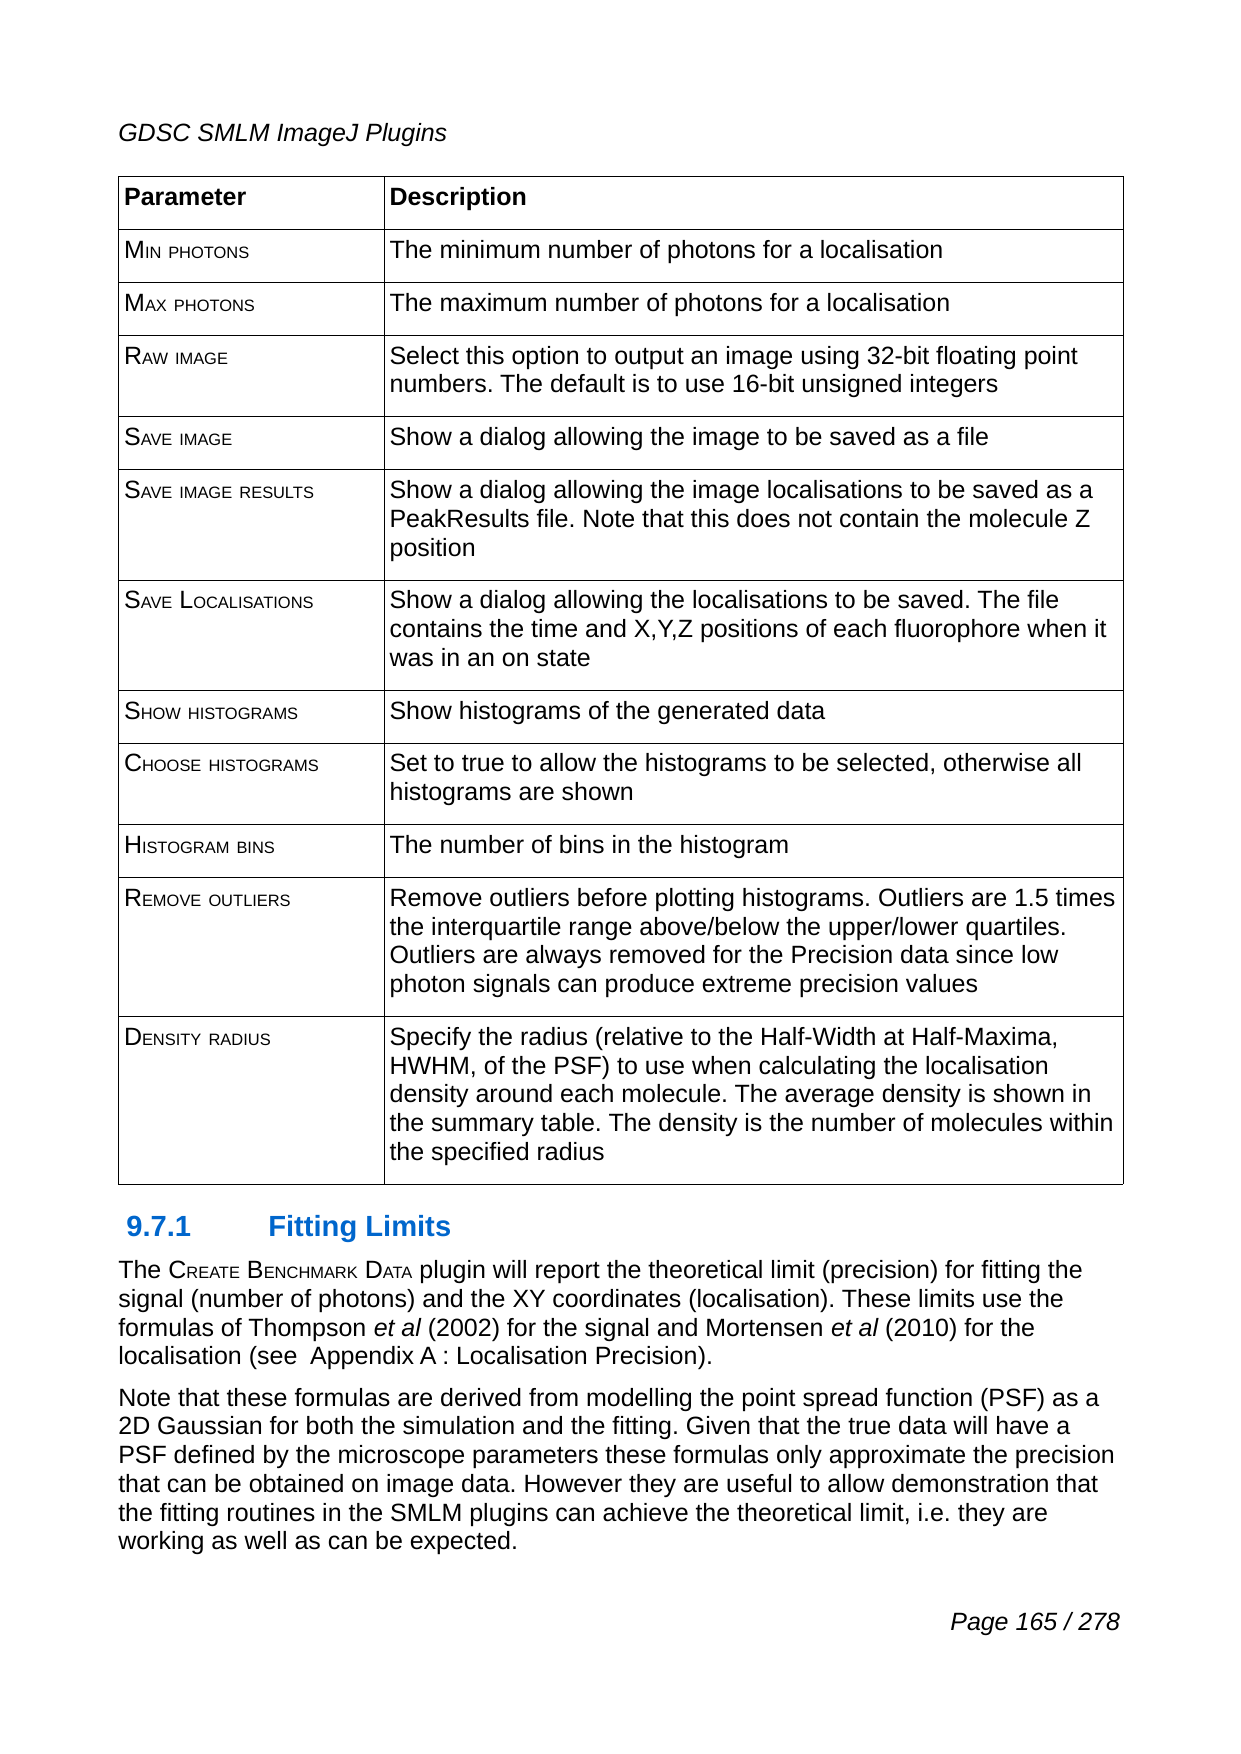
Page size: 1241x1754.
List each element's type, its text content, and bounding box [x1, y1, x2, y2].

table_cell Save Localisations [119, 581, 384, 690]
table_cell Save image [119, 417, 384, 469]
table_cell Remove outliers before plotting histograms. Outliers are 1.5 times the interquartile range above/below the upper/lower quartiles. Outliers are always removed for the Precision data since low photon signals can produce extreme precision values [385, 878, 1123, 1016]
table_cell Show a dialog allowing the image to be saved as a file [385, 417, 1123, 469]
table_cell Select this option to output an image using 32-bit floating point numbers. The default is to use 16-bit unsigned integers [385, 336, 1123, 416]
table_header Description [385, 177, 1123, 229]
table_cell The number of bins in the histogram [385, 825, 1123, 877]
table_cell Min photons [119, 230, 384, 282]
table_cell Show a dialog allowing the localisations to be saved. The file contains the time and X,Y,Z positions of each fluorophore when it was in an on state [385, 581, 1123, 690]
text Note that these formulas are derived from modelling the point spread function (PSF) as a 2D Gaussian for both the simulation and the fitting. Given that the true data will have a PSF defined by the microscope parameters these formulas only approximate the precision that can be obtained on image data. However they are useful to allow demonstration that the fitting routines in the SMLM plugins can achieve the theoretical limit, i.e. they are working as well as can be expected. [118, 1382, 1122, 1555]
table_header Parameter [119, 177, 384, 229]
table_cell Set to true to allow the histograms to be selected, otherwise all histograms are shown [385, 744, 1123, 824]
table_cell Show histograms of the generated data [385, 691, 1123, 743]
table_cell The maximum number of photons for a localisation [385, 283, 1123, 335]
subtitle Fitting Limits [118, 1209, 1122, 1242]
table_cell Save image results [119, 470, 384, 579]
table_cell Choose histograms [119, 744, 384, 824]
table_cell Max photons [119, 283, 384, 335]
table_cell Specify the radius (relative to the Half-Width at Half-Maxima, HWHM, of the PSF) to use when calculating the localisation density around each molecule. The average density is shown in the summary table. The density is the number of molecules within the specified radius [385, 1017, 1123, 1184]
table_cell Raw image [119, 336, 384, 416]
table_cell Show histograms [119, 691, 384, 743]
table_cell The minimum number of photons for a localisation [385, 230, 1123, 282]
table_cell Histogram bins [119, 825, 384, 877]
table_cell Show a dialog allowing the image localisations to be saved as a PeakResults file. Note that this does not contain the molecule Z position [385, 470, 1123, 579]
table_cell Remove outliers [119, 878, 384, 1016]
table_cell Density radius [119, 1017, 384, 1184]
text The Create Benchmark Data plugin will report the theoretical limit (precision) for fitting the signal (number of photons) and the XY coordinates (localisation). These limits use the formulas of Thompson et al (2002) for the signal and Mortensen et al (2010) for the localisation (see Appendix A : Localisation Precision). [118, 1255, 1122, 1370]
